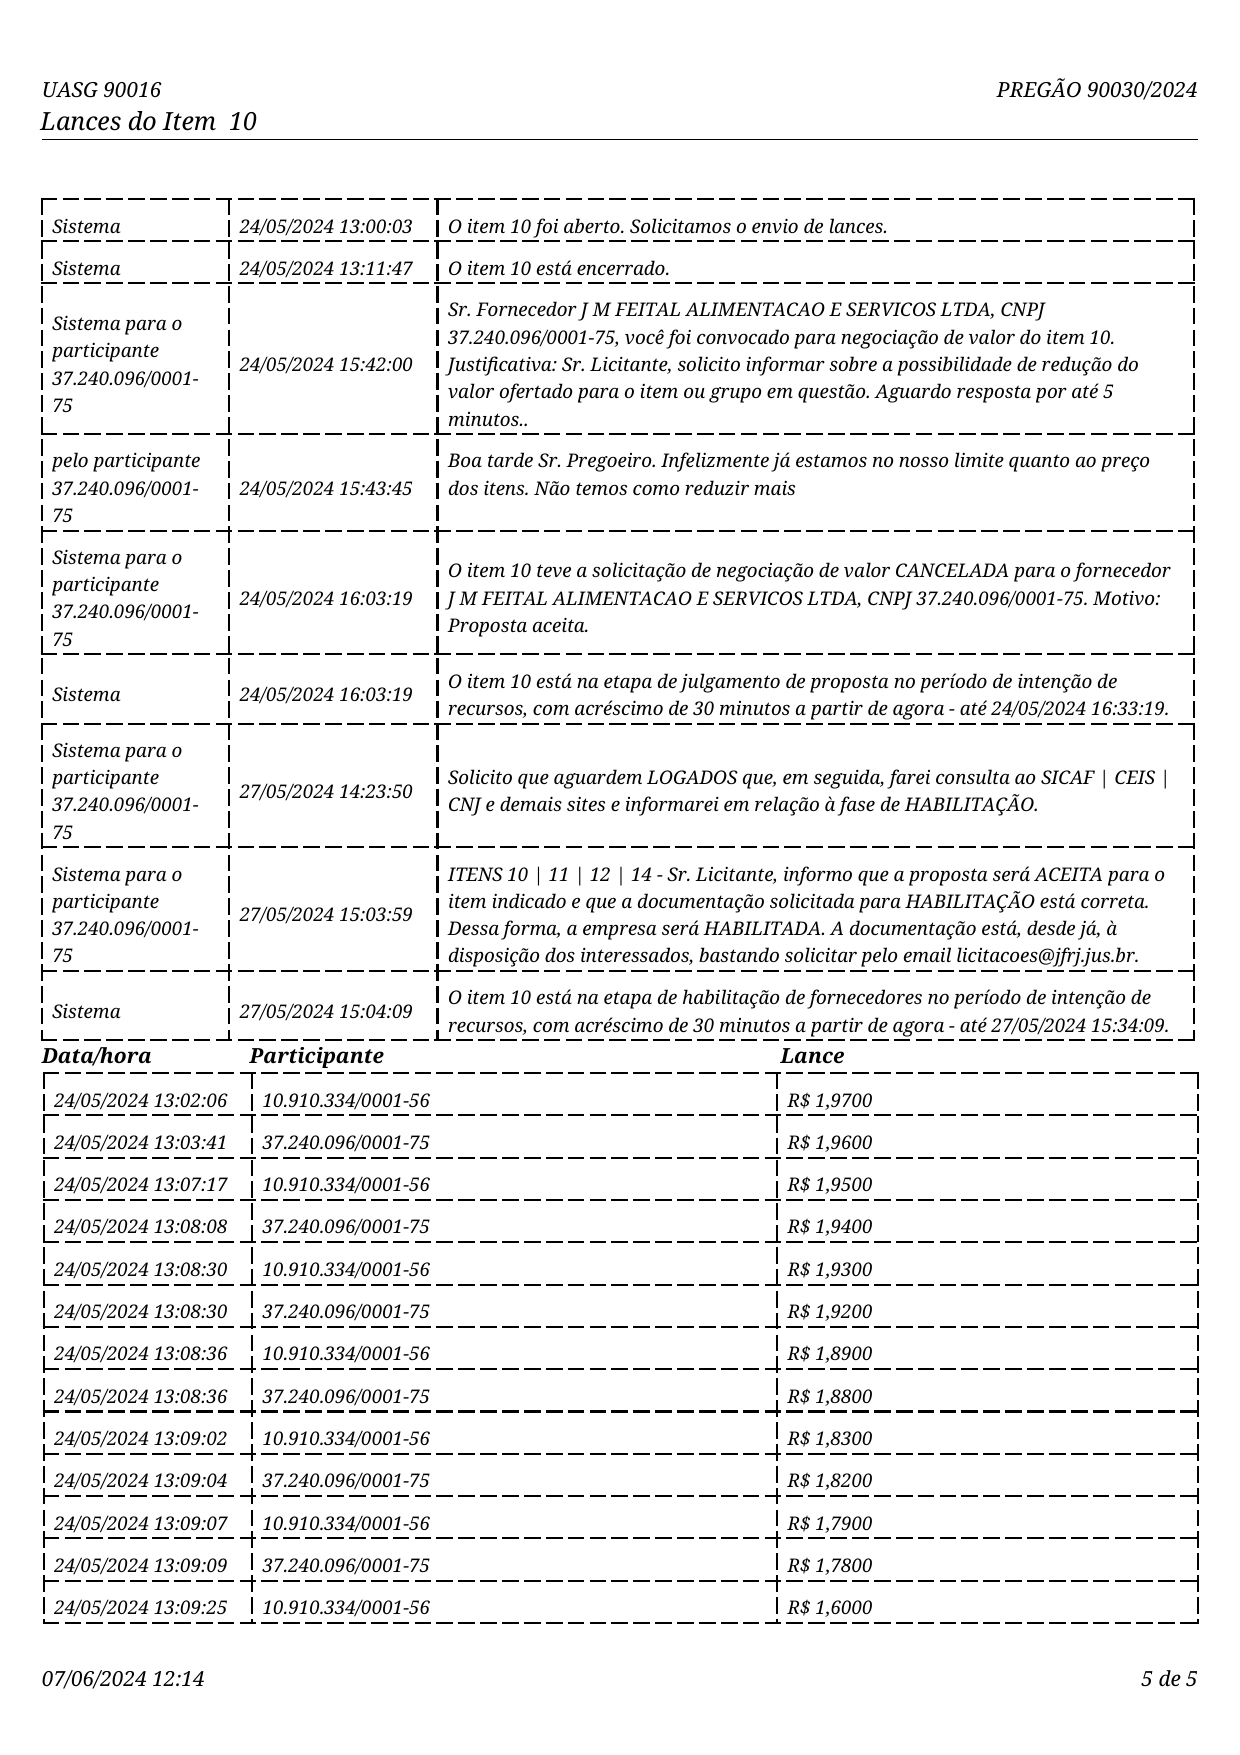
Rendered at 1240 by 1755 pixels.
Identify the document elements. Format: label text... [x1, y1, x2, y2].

table_cell R$ 1,8200 [777, 1453, 1198, 1495]
table_cell Solicito que aguardem LOGADOS que, em seguida, farei consulta ao SICAF | CEIS | CNJ e demais sites e informarei em relação à fase de HABILITAÇÃO. [438, 723, 1194, 846]
table_cell 24/05/2024 13:09:04 [44, 1453, 252, 1495]
table_cell 37.240.096/0001-75 [252, 1199, 777, 1241]
table_cell 24/05/2024 13:08:30 [44, 1284, 252, 1326]
table_cell 24/05/2024 13:08:30 [44, 1241, 252, 1283]
table_cell 37.240.096/0001-75 [252, 1453, 777, 1495]
table_cell O item 10 teve a solicitação de negociação de valor CANCELADA para o fornecedor J M FEITAL ALIMENTACAO E SERVICOS LTDA, CNPJ 37.240.096/0001-75. Motivo: Proposta aceita. [438, 530, 1194, 653]
table_cell Sr. Fornecedor J M FEITAL ALIMENTACAO E SERVICOS LTDA, CNPJ 37.240.096/0001-75, você foi convocado para negociação de valor do item 10. Justificativa: Sr. Licitante, solicito informar sobre a possibilidade de redução do valor ofertado para o item ou grupo em questão. Aguardo resposta por até 5 minutos.. [438, 282, 1194, 433]
table_cell 24/05/2024 13:11:47 [229, 240, 437, 282]
table_cell Sistema [42, 240, 229, 282]
table_cell 27/05/2024 14:23:50 [229, 723, 437, 846]
table_cell R$ 1,8300 [777, 1410, 1198, 1453]
table_cell 24/05/2024 15:42:00 [229, 282, 437, 433]
table_cell R$ 1,9400 [777, 1199, 1198, 1241]
table_cell ITENS 10 | 11 | 12 | 14 - Sr. Licitante, informo que a proposta será ACEITA para o item indicado e que a documentação solicitada para HABILITAÇÃO está correta. Dessa forma, a empresa será HABILITADA. A documentação está, desde já, à disposição dos interessados, bastando solicitar pelo email licitacoes@jfrj.jus.br. [438, 846, 1194, 970]
table_cell O item 10 está na etapa de julgamento de proposta no período de intenção de recursos, com acréscimo de 30 minutos a partir de agora - até 24/05/2024 16:33:19. [438, 653, 1194, 722]
table_cell O item 10 está na etapa de habilitação de fornecedores no período de intenção de recursos, com acréscimo de 30 minutos a partir de agora - até 27/05/2024 15:34:09. [438, 970, 1194, 1039]
table_cell R$ 1,9500 [777, 1157, 1198, 1199]
table_cell 24/05/2024 16:03:19 [229, 530, 437, 653]
table_header O item 10 foi aberto. Solicitamos o envio de lances. [438, 198, 1194, 240]
table_cell R$ 1,9200 [777, 1284, 1198, 1326]
table_cell 24/05/2024 13:09:25 [44, 1580, 252, 1622]
table_cell Sistema para o participante 37.240.096/0001-75 [42, 846, 229, 970]
table_cell R$ 1,8800 [777, 1368, 1198, 1410]
table_cell 24/05/2024 13:03:41 [44, 1114, 252, 1157]
table_cell R$ 1,7900 [777, 1495, 1198, 1537]
table_cell 24/05/2024 13:09:02 [44, 1410, 252, 1453]
table_cell 10.910.334/0001-56 [252, 1580, 777, 1622]
table_cell 10.910.334/0001-56 [252, 1410, 777, 1453]
table_cell 37.240.096/0001-75 [252, 1114, 777, 1157]
table_cell 24/05/2024 13:08:36 [44, 1326, 252, 1368]
table_cell 24/05/2024 16:03:19 [229, 653, 437, 722]
table_cell 27/05/2024 15:04:09 [229, 970, 437, 1039]
table_cell pelo participante 37.240.096/0001-75 [42, 433, 229, 529]
table_cell 27/05/2024 15:03:59 [229, 846, 437, 970]
table_cell 37.240.096/0001-75 [252, 1537, 777, 1579]
table_header 10.910.334/0001-56 [252, 1072, 777, 1114]
table_cell 10.910.334/0001-56 [252, 1241, 777, 1283]
table_cell 24/05/2024 13:08:36 [44, 1368, 252, 1410]
table_cell 24/05/2024 13:08:08 [44, 1199, 252, 1241]
table_cell R$ 1,8900 [777, 1326, 1198, 1368]
table_cell R$ 1,7800 [777, 1537, 1198, 1579]
table_cell 24/05/2024 13:07:17 [44, 1157, 252, 1199]
table_cell Sistema [42, 970, 229, 1039]
text Lances do Item 10 [40, 103, 1200, 137]
table_cell Boa tarde Sr. Pregoeiro. Infelizmente já estamos no nosso limite quanto ao preço dos itens. Não temos como reduzir mais [438, 433, 1194, 529]
table_cell 24/05/2024 13:09:07 [44, 1495, 252, 1537]
table_cell Sistema para o participante 37.240.096/0001-75 [42, 282, 229, 433]
table_header 24/05/2024 13:00:03 [229, 198, 437, 240]
table_cell Sistema [42, 653, 229, 722]
table_cell R$ 1,9300 [777, 1241, 1198, 1283]
table_cell R$ 1,6000 [777, 1580, 1198, 1622]
table_cell Sistema para o participante 37.240.096/0001-75 [42, 723, 229, 846]
table_header R$ 1,9700 [777, 1072, 1198, 1114]
table_cell 10.910.334/0001-56 [252, 1326, 777, 1368]
table_cell 24/05/2024 13:09:09 [44, 1537, 252, 1579]
table_cell 24/05/2024 15:43:45 [229, 433, 437, 529]
text Data/hora Participante Lance [42, 1041, 1200, 1070]
table_cell R$ 1,9600 [777, 1114, 1198, 1157]
table_cell 37.240.096/0001-75 [252, 1368, 777, 1410]
table_cell 10.910.334/0001-56 [252, 1495, 777, 1537]
table_cell 37.240.096/0001-75 [252, 1284, 777, 1326]
table_cell 10.910.334/0001-56 [252, 1157, 777, 1199]
table_header 24/05/2024 13:02:06 [44, 1072, 252, 1114]
table_header Sistema [42, 198, 229, 240]
table_cell Sistema para o participante 37.240.096/0001-75 [42, 530, 229, 653]
table_cell O item 10 está encerrado. [438, 240, 1194, 282]
